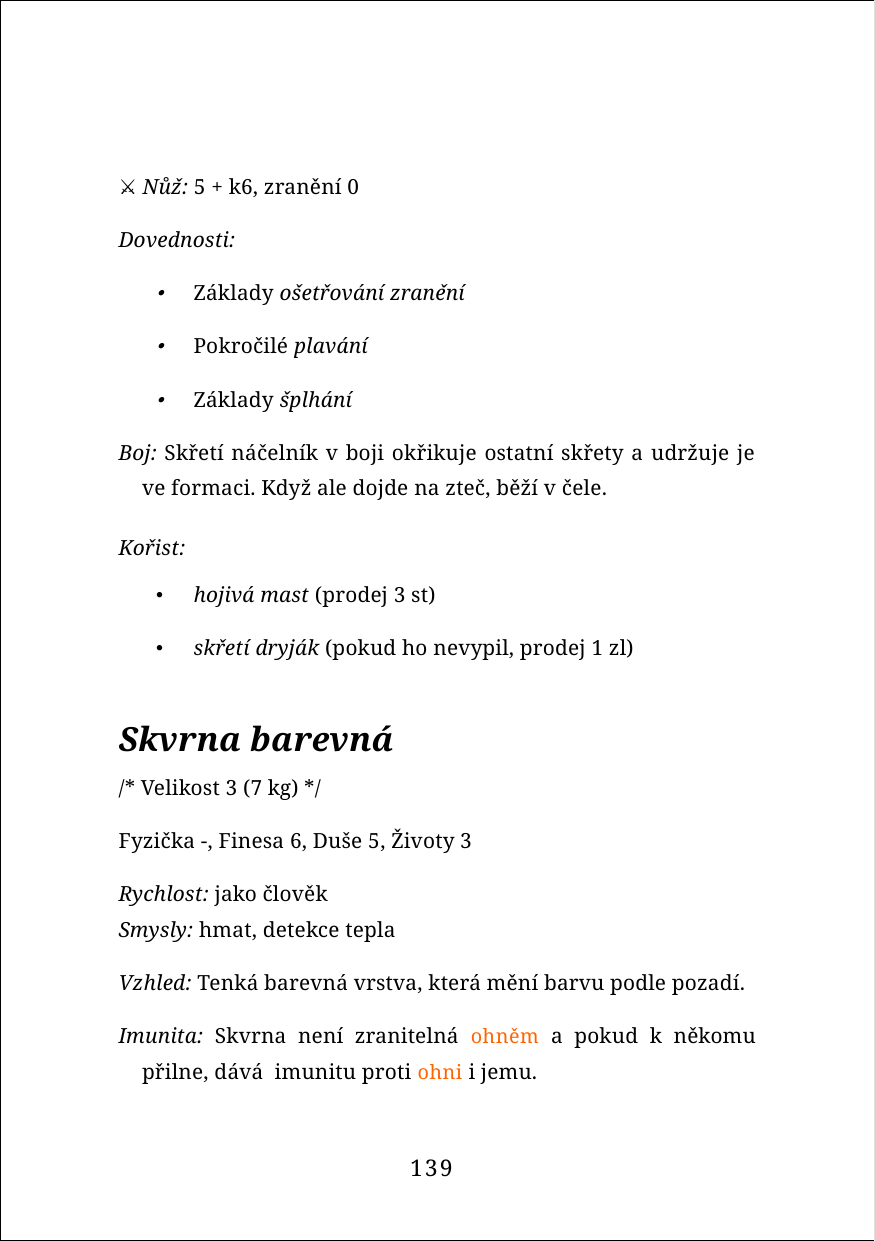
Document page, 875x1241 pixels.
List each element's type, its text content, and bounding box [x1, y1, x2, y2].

text /* Velikost 3 (7 kg) */ [118, 773, 756, 802]
text Dovednosti: [118, 225, 756, 253]
text Rychlost: jako člověk [118, 879, 756, 908]
text ⚔ Nůž: 5 + k6, zranění 0 [118, 172, 756, 200]
list hojivá mast (prodej 3 st) [156, 580, 756, 608]
text Kořist: [118, 533, 756, 561]
text Imunita: Skvrna není zranitelná ohněm a pokud k někomu přilne, dává imunitu proti ohni i jemu. [118, 1022, 756, 1086]
list skřetí dryják (pokud ho nevypil, prodej 1 zl) [156, 633, 756, 662]
list Základy šplhání [156, 385, 756, 413]
list Základy ošetřování zranění [156, 278, 756, 307]
list Pokročilé plavání [156, 331, 756, 360]
text Vzhled: Tenká barevná vrstva, která mění barvu podle pozadí. [118, 968, 756, 997]
text Fyzička -, Finesa 6, Duše 5, Životy 3 [118, 826, 756, 855]
text Boj: Skřetí náčelník v boji okřikuje ostatní skřety a udržuje je ve formaci. Když ale dojde na zteč, běží v čele. [118, 438, 756, 502]
subtitle Skvrna barevná [118, 716, 756, 761]
text Smysly: hmat, detekce tepla [118, 915, 756, 943]
